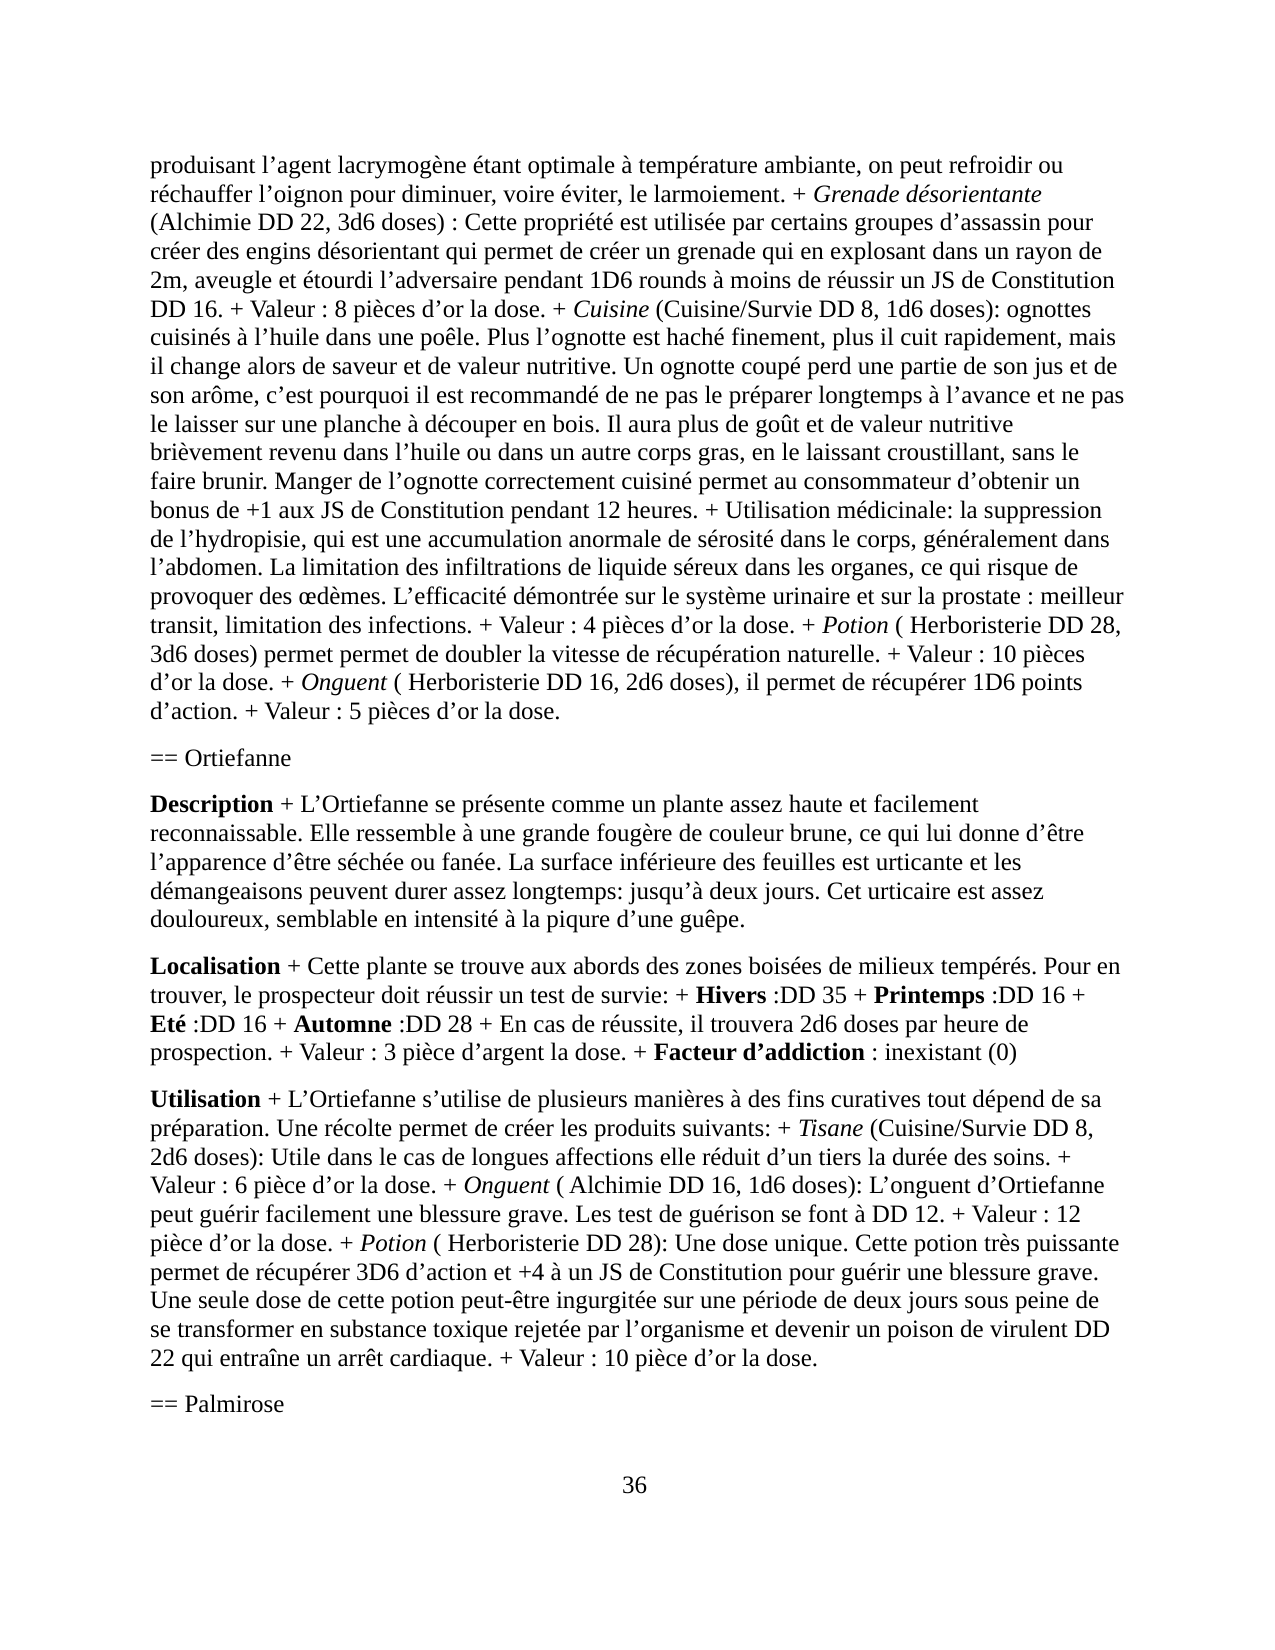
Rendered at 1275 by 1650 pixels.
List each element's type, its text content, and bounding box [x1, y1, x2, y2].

text == Palmirose [150, 1389, 1125, 1418]
text produisant l’agent lacrymogène étant optimale à température ambiante, on peut refroidir ou réchauffer l’oignon pour diminuer, voire éviter, le larmoiement. + Grenade désorientante (Alchimie DD 22, 3d6 doses) : Cette propriété est utilisée par certains groupes d’assassin pour créer des engins désorientant qui permet de créer un grenade qui en explosant dans un rayon de 2m, aveugle et étourdi l’adversaire pendant 1D6 rounds à moins de réussir un JS de Constitution DD 16. + Valeur : 8 pièces d’or la dose. + Cuisine (Cuisine/Survie DD 8, 1d6 doses): ognottes cuisinés à l’huile dans une poêle. Plus l’ognotte est haché finement, plus il cuit rapidement, mais il change alors de saveur et de valeur nutritive. Un ognotte coupé perd une partie de son jus et de son arôme, c’est pourquoi il est recommandé de ne pas le préparer longtemps à l’avance et ne pas le laisser sur une planche à découper en bois. Il aura plus de goût et de valeur nutritive brièvement revenu dans l’huile ou dans un autre corps gras, en le laissant croustillant, sans le faire brunir. Manger de l’ognotte correctement cuisiné permet au consommateur d’obtenir un bonus de +1 aux JS de Constitution pendant 12 heures. + Utilisation médicinale: la suppression de l’hydropisie, qui est une accumulation anormale de sérosité dans le corps, généralement dans l’abdomen. La limitation des infiltrations de liquide séreux dans les organes, ce qui risque de provoquer des œdèmes. L’efficacité démontrée sur le système urinaire et sur la prostate : meilleur transit, limitation des infections. + Valeur : 4 pièces d’or la dose. + Potion ( Herboristerie DD 28, 3d6 doses) permet permet de doubler la vitesse de récupération naturelle. + Valeur : 10 pièces d’or la dose. + Onguent ( Herboristerie DD 16, 2d6 doses), il permet de récupérer 1D6 points d’action. + Valeur : 5 pièces d’or la dose. [150, 150, 1125, 725]
text Utilisation + L’Ortiefanne s’utilise de plusieurs manières à des fins curatives tout dépend de sa préparation. Une récolte permet de créer les produits suivants: + Tisane (Cuisine/Survie DD 8, 2d6 doses): Utile dans le cas de longues affections elle réduit d’un tiers la durée des soins. + Valeur : 6 pièce d’or la dose. + Onguent ( Alchimie DD 16, 1d6 doses): L’onguent d’Ortiefanne peut guérir facilement une blessure grave. Les test de guérison se font à DD 12. + Valeur : 12 pièce d’or la dose. + Potion ( Herboristerie DD 28): Une dose unique. Cette potion très puissante permet de récupérer 3D6 d’action et +4 à un JS de Constitution pour guérir une blessure grave. Une seule dose de cette potion peut-être ingurgitée sur une période de deux jours sous peine de se transformer en substance toxique rejetée par l’organisme et devenir un poison de virulent DD 22 qui entraîne un arrêt cardiaque. + Valeur : 10 pièce d’or la dose. [150, 1084, 1125, 1372]
text Localisation + Cette plante se trouve aux abords des zones boisées de milieux tempérés. Pour en trouver, le prospecteur doit réussir un test de survie: + Hivers :DD 35 + Printemps :DD 16 + Eté :DD 16 + Automne :DD 28 + En cas de réussite, il trouvera 2d6 doses par heure de prospection. + Valeur : 3 pièce d’argent la dose. + Facteur d’addiction : inexistant (0) [150, 951, 1125, 1066]
text Description + L’Ortiefanne se présente comme un plante assez haute et facilement reconnaissable. Elle ressemble à une grande fougère de couleur brune, ce qui lui donne d’être l’apparence d’être séchée ou fanée. La surface inférieure des feuilles est urticante et les démangeaisons peuvent durer assez longtemps: jusqu’à deux jours. Cet urticaire est assez douloureux, semblable en intensité à la piqure d’une guêpe. [150, 789, 1125, 933]
text == Ortiefanne [150, 743, 1125, 772]
